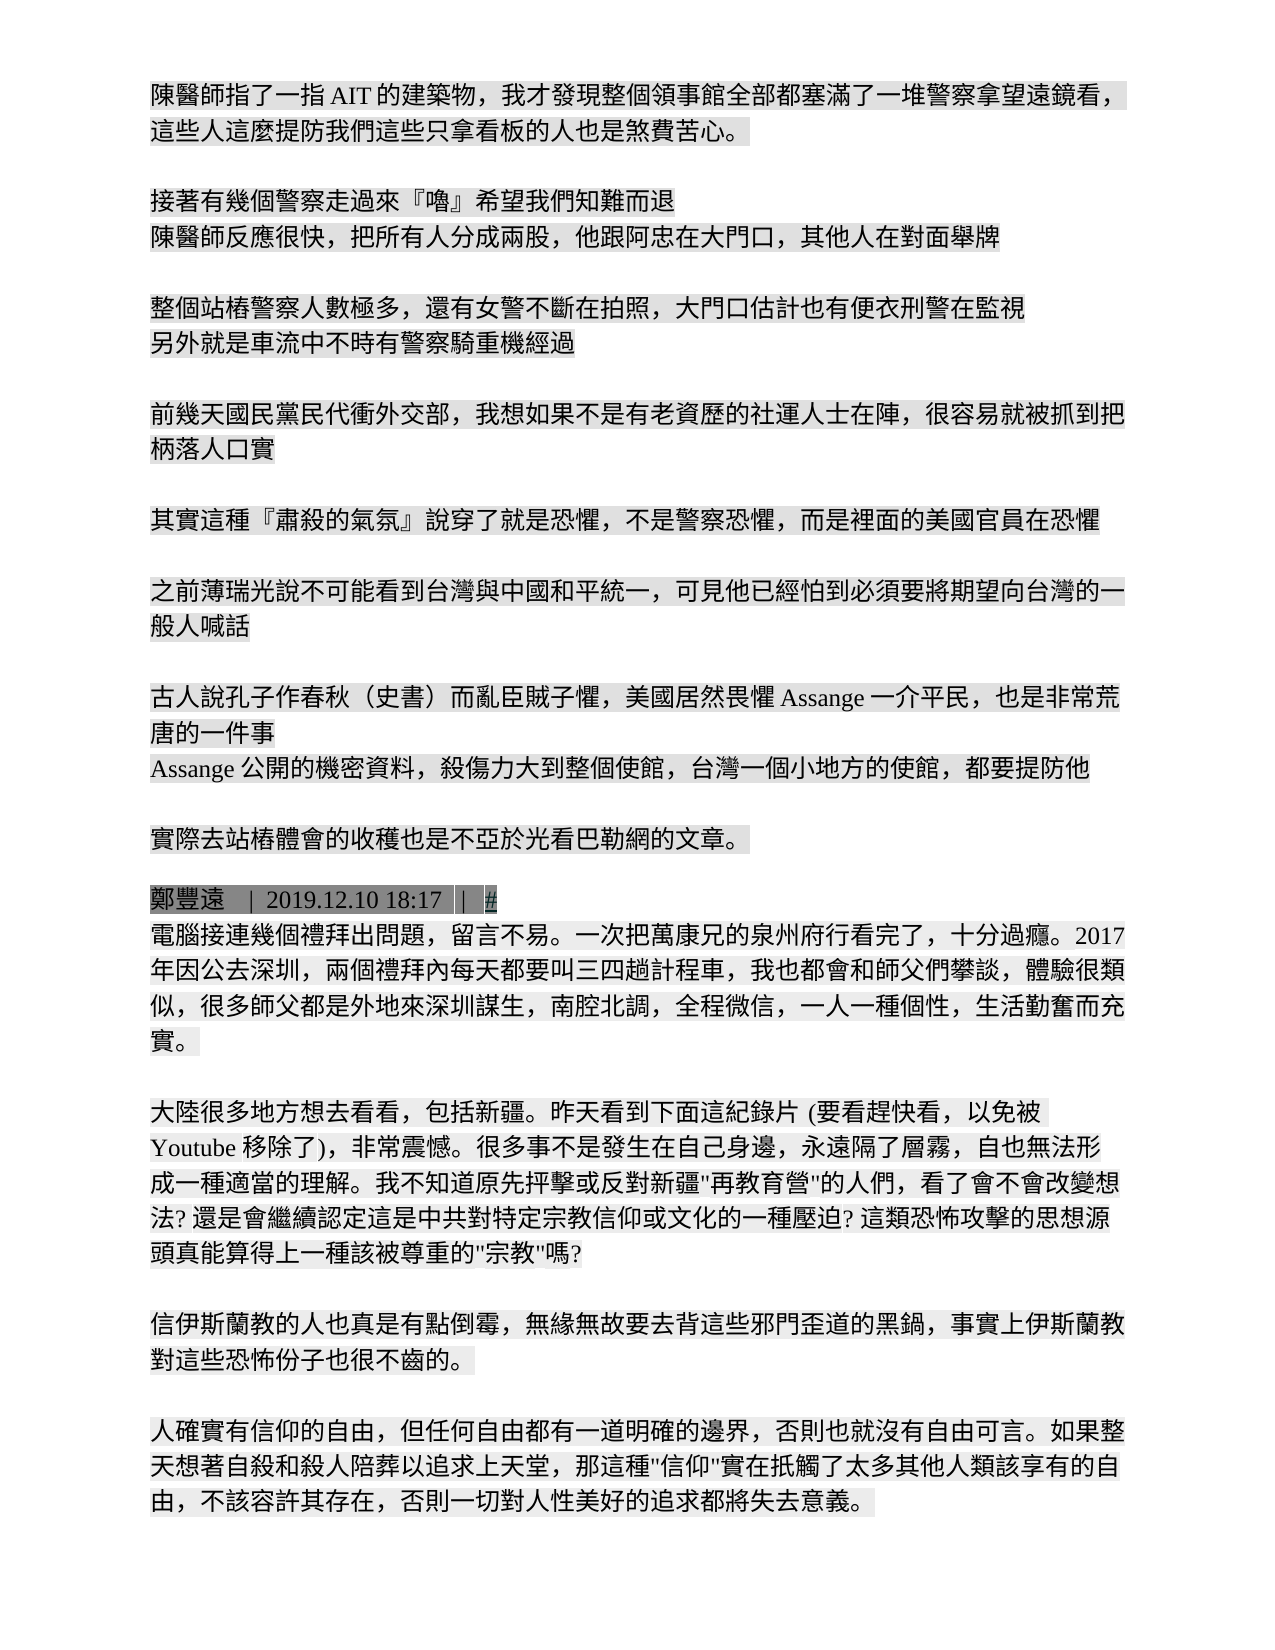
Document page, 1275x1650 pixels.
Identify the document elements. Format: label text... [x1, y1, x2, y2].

text 陳醫師指了一指AIT的建築物，我才發現整個領事館全部都塞滿了一堆警察拿望遠鏡看，這些人這麼提防我們這些只拿看板的人也是煞費苦心。 接著有幾個警察走過來『嚕』希望我們知難而退 陳醫師反應很快，把所有人分成兩股，他跟阿忠在大門口，其他人在對面舉牌 整個站樁警察人數極多，還有女警不斷在拍照，大門口估計也有便衣刑警在監視 另外就是車流中不時有警察騎重機經過 前幾天國民黨民代衝外交部，我想如果不是有老資歷的社運人士在陣，很容易就被抓到把柄落人口實 其實這種『肅殺的氣氛』說穿了就是恐懼，不是警察恐懼，而是裡面的美國官員在恐懼 之前薄瑞光說不可能看到台灣與中國和平統一，可見他已經怕到必須要將期望向台灣的一般人喊話 古人說孔子作春秋（史書）而亂臣賊子懼，美國居然畏懼Assange一介平民，也是非常荒唐的一件事 Assange公開的機密資料，殺傷力大到整個使館，台灣一個小地方的使館，都要提防他 實際去站樁體會的收穫也是不亞於光看巴勒網的文章。 [150, 75, 1125, 854]
text 電腦接連幾個禮拜出問題，留言不易。一次把萬康兄的泉州府行看完了，十分過癮。2017 年因公去深圳，兩個禮拜內每天都要叫三四趟計程車，我也都會和師父們攀談，體驗很類似，很多師父都是外地來深圳謀生，南腔北調，全程微信，一人一種個性，生活勤奮而充實。 大陸很多地方想去看看，包括新疆。昨天看到下面這紀錄片 (要看趕快看，以免被 Youtube 移除了)，非常震憾。很多事不是發生在自己身邊，永遠隔了層霧，自也無法形成一種適當的理解。我不知道原先抨擊或反對新疆"再教育營"的人們，看了會不會改變想法? 還是會繼續認定這是中共對特定宗教信仰或文化的一種壓迫? 這類恐怖攻擊的思想源頭真能算得上一種該被尊重的"宗教"嗎? 信伊斯蘭教的人也真是有點倒霉，無緣無故要去背這些邪門歪道的黑鍋，事實上伊斯蘭教對這些恐怖份子也很不齒的。 人確實有信仰的自由，但任何自由都有一道明確的邊界，否則也就沒有自由可言。如果整天想著自殺和殺人陪葬以追求上天堂，那這種"信仰"實在扺觸了太多其他人類該享有的自由，不該容許其存在，否則一切對人性美好的追求都將失去意義。 [150, 914, 1125, 1552]
text 鄭豐遠 | 2019.12.10 18:17 | # [150, 879, 1125, 914]
